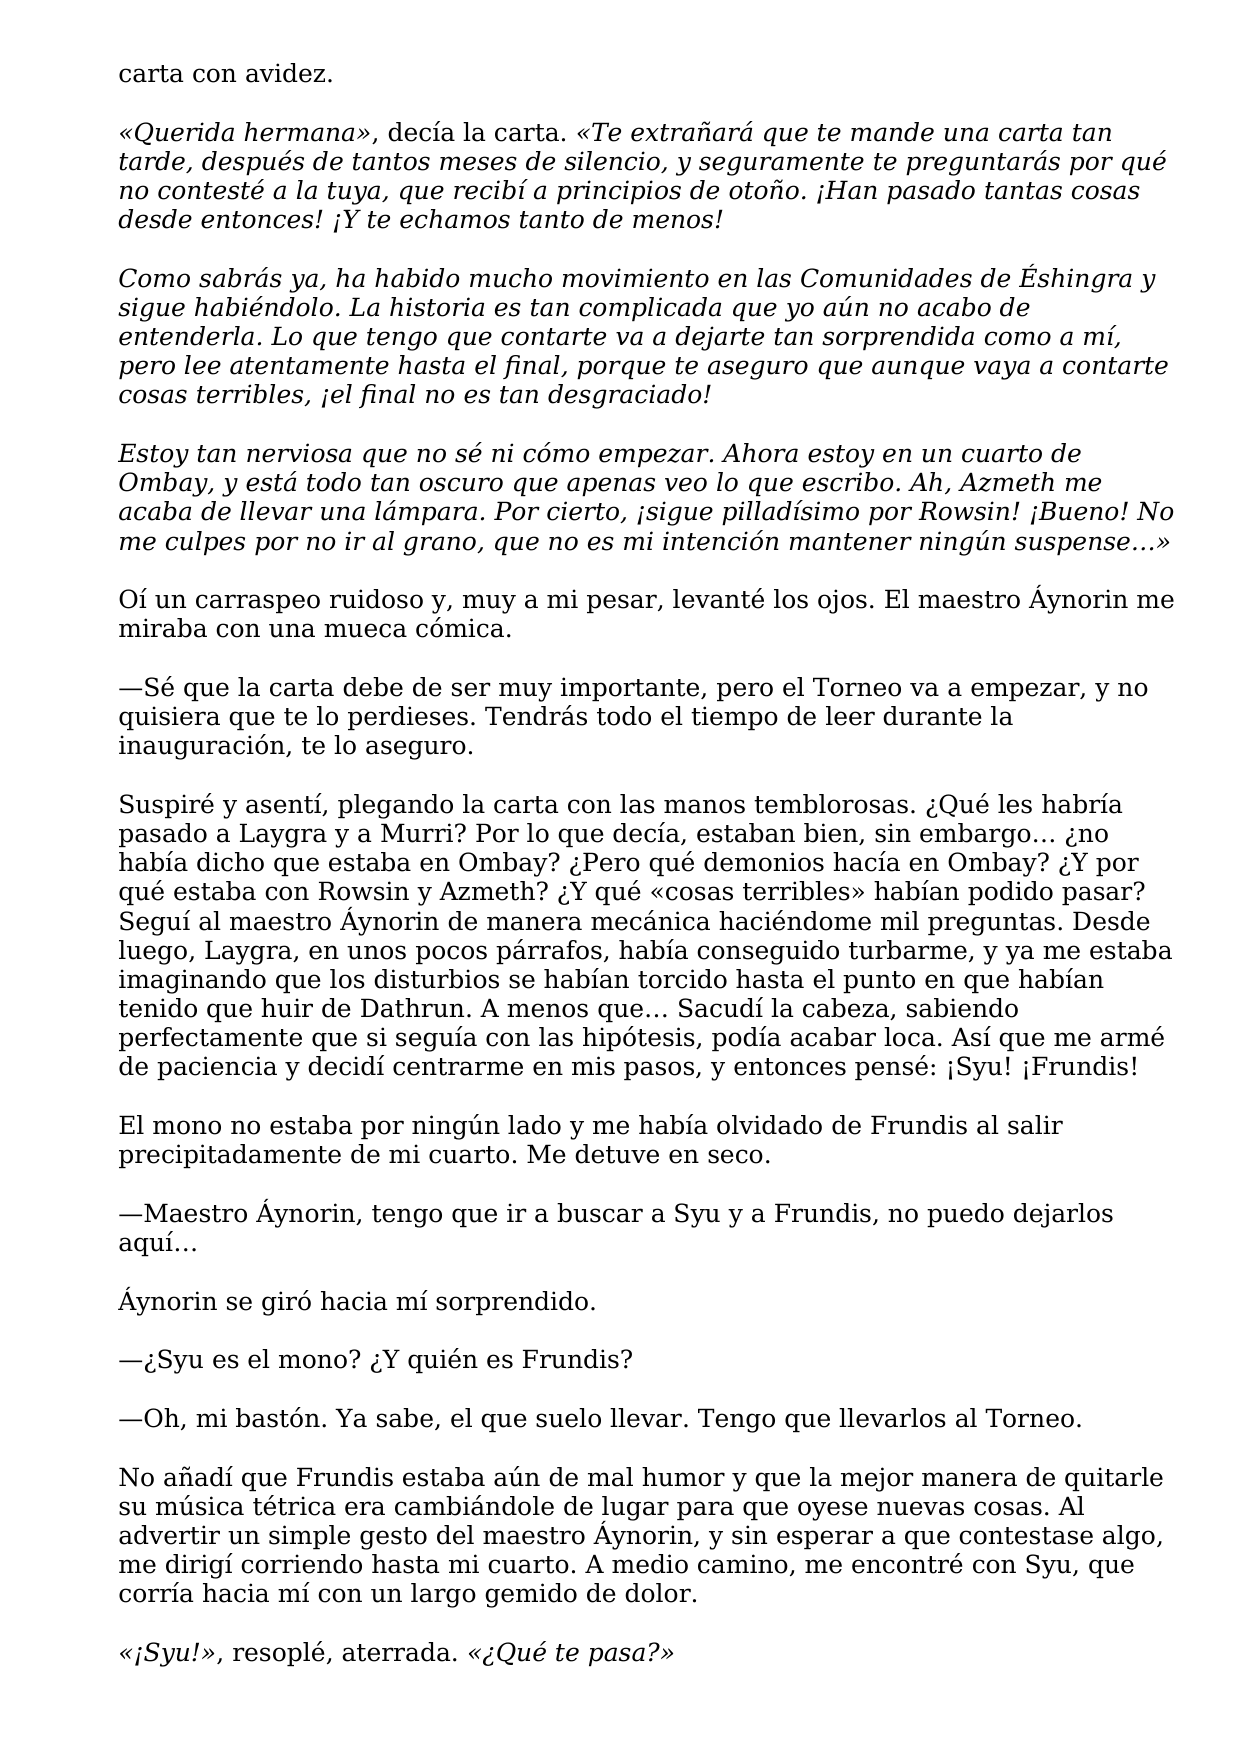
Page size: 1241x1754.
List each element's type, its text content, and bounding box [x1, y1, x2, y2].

text Áynorin se giró hacia mí sorprendido. [118, 1287, 1181, 1316]
text Suspiré y asentí, plegando la carta con las manos temblorosas. ¿Qué les habría pasado a Laygra y a Murri? Por lo que decía, estaban bien, sin embargo… ¿no había dicho que estaba en Ombay? ¿Pero qué demonios hacía en Ombay? ¿Y por qué estaba con Rowsin y Azmeth? ¿Y qué «cosas terribles» habían podido pasar? Seguí al maestro Áynorin de manera mecánica haciéndome mil preguntas. Desde luego, Laygra, en unos pocos párrafos, había conseguido turbarme, y ya me estaba imaginando que los disturbios se habían torcido hasta el punto en que habían tenido que huir de Dathrun. A menos que… Sacudí la cabeza, sabiendo perfectamente que si seguía con las hipótesis, podía acabar loca. Así que me armé de paciencia y decidí centrarme en mis pasos, y entonces pensé: ¡Syu! ¡Frundis! [118, 790, 1181, 1082]
text Oí un carraspeo ruidoso y, muy a mi pesar, levanté los ojos. El maestro Áynorin me miraba con una mueca cómica. [118, 585, 1181, 644]
text Estoy tan nerviosa que no sé ni cómo empezar. Ahora estoy en un cuarto de Ombay, y está todo tan oscuro que apenas veo lo que escribo. Ah, Azmeth me acaba de llevar una lámpara. Por cierto, ¡sigue pilladísimo por Rowsin! ¡Bueno! No me culpes por no ir al grano, que no es mi intención mantener ningún suspense…» [118, 439, 1181, 556]
text Como sabrás ya, ha habido mucho movimiento en las Comunidades de Éshingra y sigue habiéndolo. La historia es tan complicada que yo aún no acabo de entenderla. Lo que tengo que contarte va a dejarte tan sorprendida como a mí, pero lee atentamente hasta el final, porque te aseguro que aunque vaya a contarte cosas terribles, ¡el final no es tan desgraciado! [118, 264, 1181, 410]
text —¿Syu es el mono? ¿Y quién es Frundis? [118, 1346, 1181, 1375]
text «¡Syu!», resoplé, aterrada. «¿Qué te pasa?» [118, 1638, 1181, 1667]
text —Maestro Áynorin, tengo que ir a buscar a Syu y a Frundis, no puedo dejarlos aquí… [118, 1199, 1181, 1257]
text carta con avidez. [118, 59, 1181, 88]
text «Querida hermana», decía la carta. «Te extrañará que te mande una carta tan tarde, después de tantos meses de silencio, y seguramente te preguntarás por qué no contesté a la tuya, que recibí a principios de otoño. ¡Han pasado tantas cosas desde entonces! ¡Y te echamos tanto de menos! [118, 118, 1181, 234]
text —Oh, mi bastón. Ya sabe, el que suelo llevar. Tengo que llevarlos al Torneo. [118, 1404, 1181, 1433]
text No añadí que Frundis estaba aún de mal humor y que la mejor manera de quitarle su música tétrica era cambiándole de lugar para que oyese nuevas cosas. Al advertir un simple gesto del maestro Áynorin, y sin esperar a que contestase algo, me dirigí corriendo hasta mi cuarto. A medio camino, me encontré con Syu, que corría hacia mí con un largo gemido de dolor. [118, 1463, 1181, 1609]
text —Sé que la carta debe de ser muy importante, pero el Torneo va a empezar, y no quisiera que te lo perdieses. Tendrás todo el tiempo de leer durante la inauguración, te lo aseguro. [118, 673, 1181, 761]
text El mono no estaba por ningún lado y me había olvidado de Frundis al salir precipitadamente de mi cuarto. Me detuve en seco. [118, 1111, 1181, 1169]
